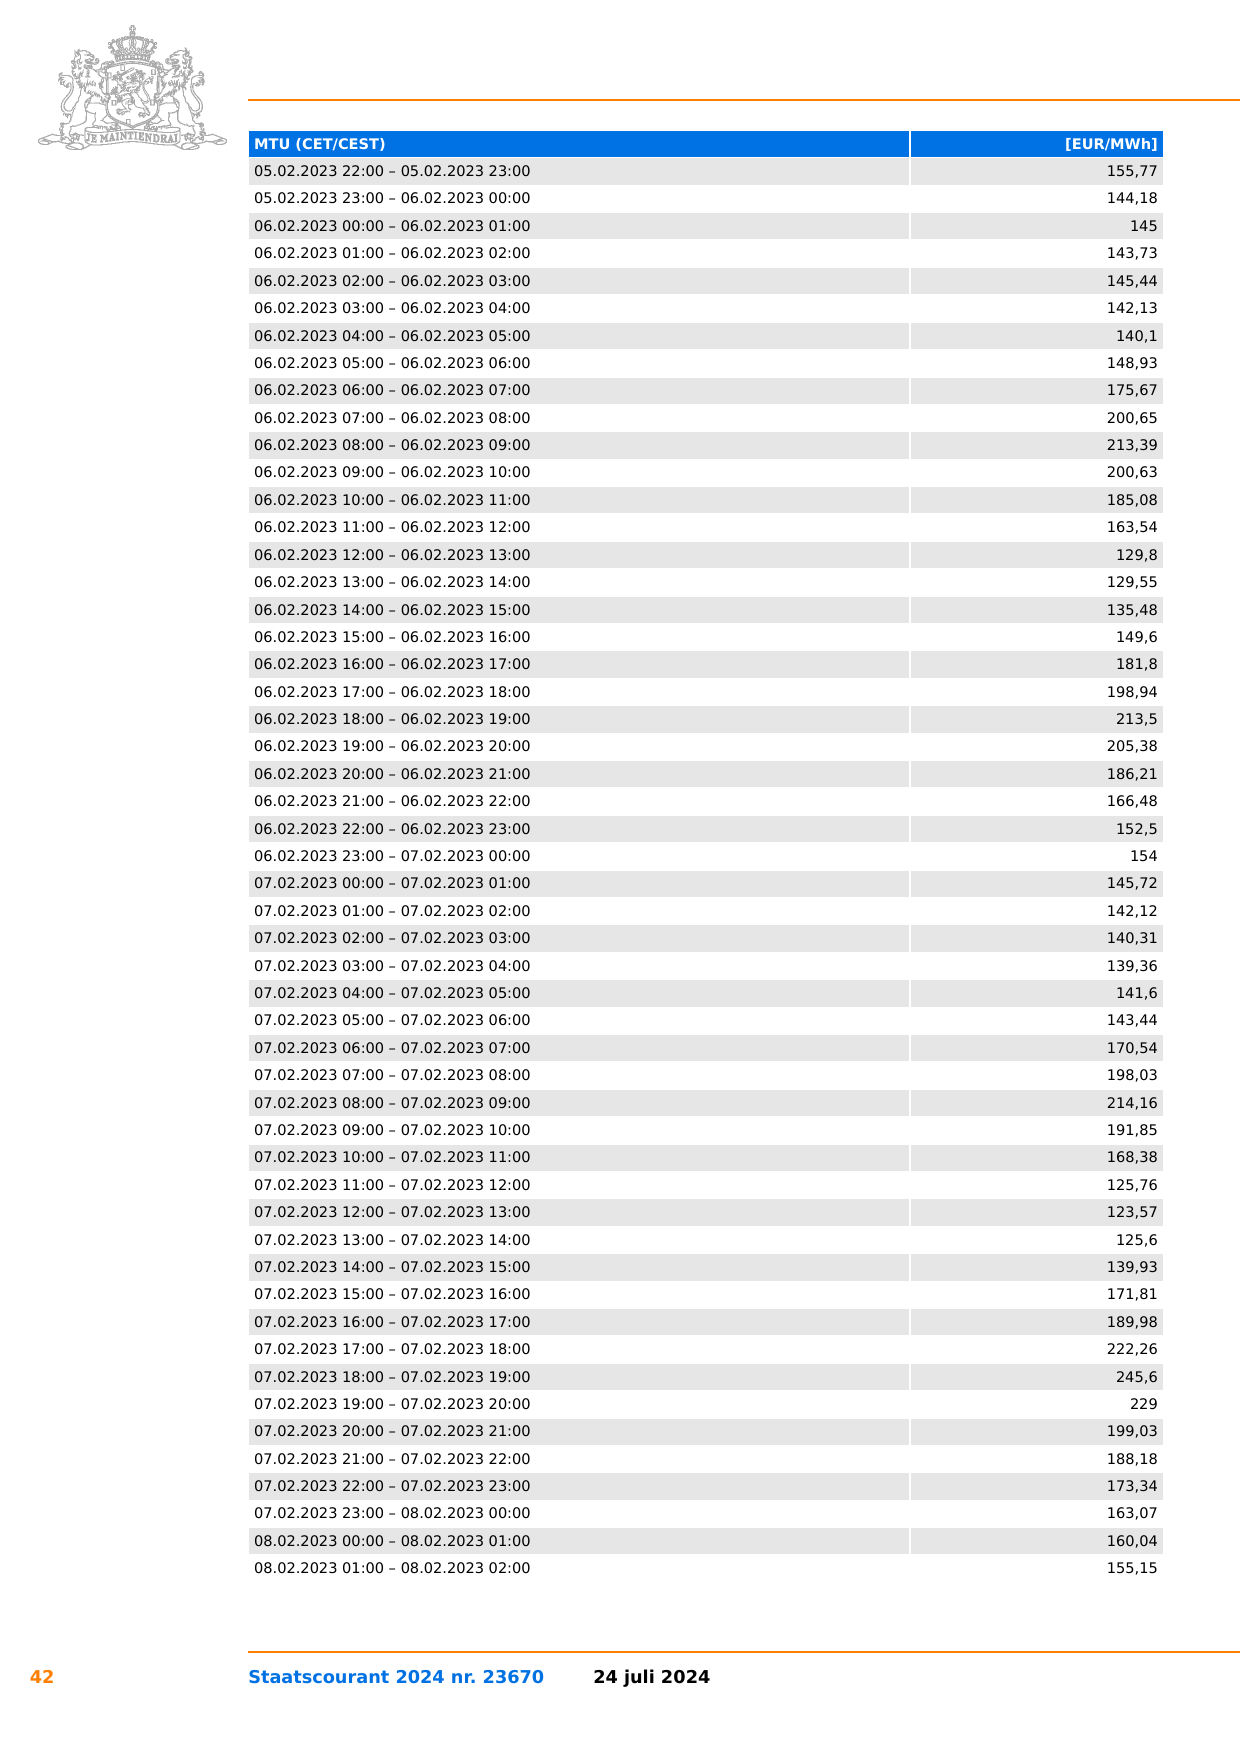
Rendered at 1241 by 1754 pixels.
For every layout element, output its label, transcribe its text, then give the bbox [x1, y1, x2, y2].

table_cell 06.02.2023 07:00 – 06.02.2023 08:00 [249, 405, 909, 431]
table_cell 06.02.2023 17:00 – 06.02.2023 18:00 [249, 679, 909, 705]
table_cell 07.02.2023 22:00 – 07.02.2023 23:00 [249, 1473, 909, 1500]
table_cell 06.02.2023 02:00 – 06.02.2023 03:00 [249, 268, 909, 294]
table_cell 07.02.2023 05:00 – 07.02.2023 06:00 [249, 1008, 909, 1034]
table_cell 06.02.2023 00:00 – 06.02.2023 01:00 [249, 213, 909, 239]
table_cell 148,93 [911, 350, 1163, 376]
table_cell 06.02.2023 09:00 – 06.02.2023 10:00 [249, 460, 909, 486]
table_cell 152,5 [911, 816, 1163, 842]
table_cell 07.02.2023 08:00 – 07.02.2023 09:00 [249, 1090, 909, 1116]
table_cell 213,5 [911, 706, 1163, 733]
table_cell 181,8 [911, 651, 1163, 678]
table_cell 205,38 [911, 734, 1163, 760]
table_cell 07.02.2023 19:00 – 07.02.2023 20:00 [249, 1391, 909, 1417]
table_cell 07.02.2023 00:00 – 07.02.2023 01:00 [249, 871, 909, 897]
table_header MTU (CET/CEST) [249, 131, 909, 157]
table_cell 245,6 [911, 1364, 1163, 1390]
table_cell 06.02.2023 04:00 – 06.02.2023 05:00 [249, 323, 909, 349]
table_cell 07.02.2023 15:00 – 07.02.2023 16:00 [249, 1282, 909, 1308]
table_cell 07.02.2023 21:00 – 07.02.2023 22:00 [249, 1446, 909, 1472]
table_cell 142,12 [911, 898, 1163, 924]
table_cell 163,54 [911, 515, 1163, 541]
table_cell 155,77 [911, 158, 1163, 185]
table_cell 07.02.2023 14:00 – 07.02.2023 15:00 [249, 1254, 909, 1281]
table_cell 08.02.2023 00:00 – 08.02.2023 01:00 [249, 1528, 909, 1554]
table_cell 139,36 [911, 953, 1163, 979]
table_cell 05.02.2023 23:00 – 06.02.2023 00:00 [249, 186, 909, 212]
table_cell 189,98 [911, 1309, 1163, 1335]
table_cell 06.02.2023 11:00 – 06.02.2023 12:00 [249, 515, 909, 541]
table_cell 149,6 [911, 624, 1163, 650]
table_cell 186,21 [911, 761, 1163, 787]
table_cell 07.02.2023 16:00 – 07.02.2023 17:00 [249, 1309, 909, 1335]
table_cell 06.02.2023 08:00 – 06.02.2023 09:00 [249, 432, 909, 459]
table_cell 199,03 [911, 1419, 1163, 1445]
table_cell 07.02.2023 04:00 – 07.02.2023 05:00 [249, 980, 909, 1007]
table_cell 07.02.2023 01:00 – 07.02.2023 02:00 [249, 898, 909, 924]
table_cell 166,48 [911, 789, 1163, 815]
table_cell 142,13 [911, 295, 1163, 322]
table_cell 141,6 [911, 980, 1163, 1007]
table_cell 168,38 [911, 1145, 1163, 1171]
table_cell 229 [911, 1391, 1163, 1417]
table_cell 07.02.2023 20:00 – 07.02.2023 21:00 [249, 1419, 909, 1445]
table_cell 07.02.2023 06:00 – 07.02.2023 07:00 [249, 1035, 909, 1061]
table_cell 07.02.2023 18:00 – 07.02.2023 19:00 [249, 1364, 909, 1390]
table_cell 140,31 [911, 925, 1163, 952]
table_cell 07.02.2023 02:00 – 07.02.2023 03:00 [249, 925, 909, 952]
table_cell 198,94 [911, 679, 1163, 705]
table_cell 06.02.2023 18:00 – 06.02.2023 19:00 [249, 706, 909, 733]
table_cell 222,26 [911, 1336, 1163, 1363]
table_cell 214,16 [911, 1090, 1163, 1116]
table_cell 07.02.2023 12:00 – 07.02.2023 13:00 [249, 1199, 909, 1226]
table_cell 139,93 [911, 1254, 1163, 1281]
picture [38, 25, 227, 150]
table_cell 06.02.2023 10:00 – 06.02.2023 11:00 [249, 487, 909, 513]
table_cell 145,44 [911, 268, 1163, 294]
table_cell 173,34 [911, 1473, 1163, 1500]
table_cell 06.02.2023 19:00 – 06.02.2023 20:00 [249, 734, 909, 760]
table_cell 06.02.2023 12:00 – 06.02.2023 13:00 [249, 542, 909, 568]
table_cell 188,18 [911, 1446, 1163, 1472]
table_cell 200,63 [911, 460, 1163, 486]
table_header [EUR/MWh] [911, 131, 1163, 157]
table_cell 07.02.2023 13:00 – 07.02.2023 14:00 [249, 1227, 909, 1253]
table_cell 07.02.2023 09:00 – 07.02.2023 10:00 [249, 1117, 909, 1143]
table_cell 06.02.2023 20:00 – 06.02.2023 21:00 [249, 761, 909, 787]
table_cell 213,39 [911, 432, 1163, 459]
table_cell 145 [911, 213, 1163, 239]
table_cell 143,44 [911, 1008, 1163, 1034]
table_cell 06.02.2023 22:00 – 06.02.2023 23:00 [249, 816, 909, 842]
table_cell 125,6 [911, 1227, 1163, 1253]
table_cell 143,73 [911, 241, 1163, 267]
table_cell 200,65 [911, 405, 1163, 431]
table_cell 06.02.2023 13:00 – 06.02.2023 14:00 [249, 569, 909, 596]
table_cell 06.02.2023 01:00 – 06.02.2023 02:00 [249, 241, 909, 267]
table_cell 170,54 [911, 1035, 1163, 1061]
table_cell 171,81 [911, 1282, 1163, 1308]
table_cell 06.02.2023 06:00 – 06.02.2023 07:00 [249, 378, 909, 404]
table_cell 123,57 [911, 1199, 1163, 1226]
table_cell 06.02.2023 21:00 – 06.02.2023 22:00 [249, 789, 909, 815]
table_cell 06.02.2023 05:00 – 06.02.2023 06:00 [249, 350, 909, 376]
table_cell 135,48 [911, 597, 1163, 623]
table_cell 198,03 [911, 1063, 1163, 1089]
table_cell 07.02.2023 23:00 – 08.02.2023 00:00 [249, 1501, 909, 1527]
table_cell 08.02.2023 01:00 – 08.02.2023 02:00 [249, 1556, 909, 1582]
table_cell 129,8 [911, 542, 1163, 568]
table_cell 140,1 [911, 323, 1163, 349]
table_cell 07.02.2023 11:00 – 07.02.2023 12:00 [249, 1172, 909, 1198]
table_cell 06.02.2023 03:00 – 06.02.2023 04:00 [249, 295, 909, 322]
table_cell 129,55 [911, 569, 1163, 596]
table_cell 191,85 [911, 1117, 1163, 1143]
table_cell 06.02.2023 14:00 – 06.02.2023 15:00 [249, 597, 909, 623]
table_cell 144,18 [911, 186, 1163, 212]
table_cell 07.02.2023 17:00 – 07.02.2023 18:00 [249, 1336, 909, 1363]
table_cell 155,15 [911, 1556, 1163, 1582]
table_cell 06.02.2023 16:00 – 06.02.2023 17:00 [249, 651, 909, 678]
table_cell 160,04 [911, 1528, 1163, 1554]
table_cell 125,76 [911, 1172, 1163, 1198]
table_cell 154 [911, 843, 1163, 869]
table_cell 06.02.2023 15:00 – 06.02.2023 16:00 [249, 624, 909, 650]
table_cell 07.02.2023 03:00 – 07.02.2023 04:00 [249, 953, 909, 979]
table_cell 06.02.2023 23:00 – 07.02.2023 00:00 [249, 843, 909, 869]
table_cell 07.02.2023 10:00 – 07.02.2023 11:00 [249, 1145, 909, 1171]
table_cell 163,07 [911, 1501, 1163, 1527]
table_cell 05.02.2023 22:00 – 05.02.2023 23:00 [249, 158, 909, 185]
table_cell 175,67 [911, 378, 1163, 404]
table_cell 145,72 [911, 871, 1163, 897]
table_cell 07.02.2023 07:00 – 07.02.2023 08:00 [249, 1063, 909, 1089]
table_cell 185,08 [911, 487, 1163, 513]
